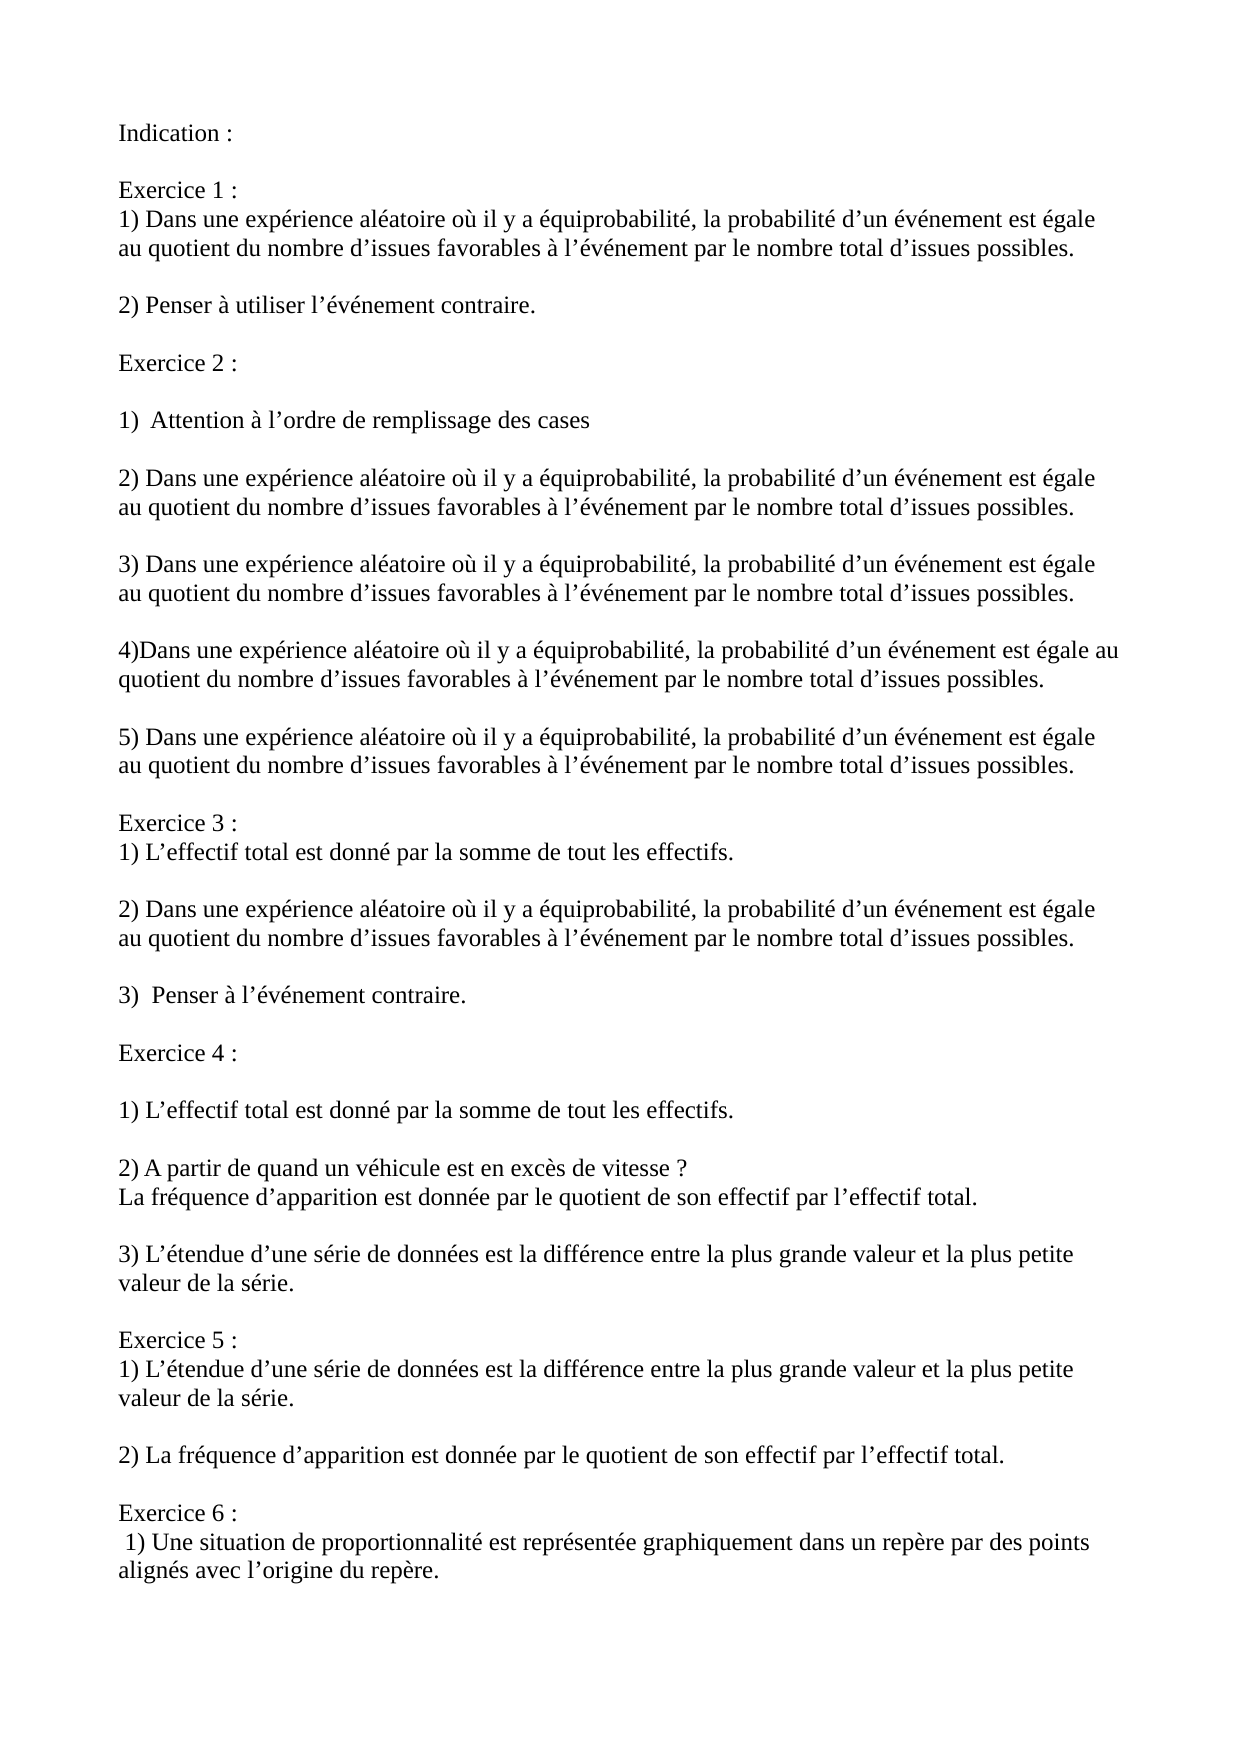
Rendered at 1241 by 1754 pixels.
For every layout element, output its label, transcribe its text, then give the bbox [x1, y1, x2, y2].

text 3) Penser à l’événement contraire. [118, 981, 1122, 1009]
text 2) Dans une expérience aléatoire où il y a équiprobabilité, la probabilité d’un événement est égale au quotient du nombre d’issues favorables à l’événement par le nombre total d’issues possibles. [118, 894, 1122, 952]
text 1) Dans une expérience aléatoire où il y a équiprobabilité, la probabilité d’un événement est égale au quotient du nombre d’issues favorables à l’événement par le nombre total d’issues possibles. [118, 204, 1122, 262]
text 1) L’étendue d’une série de données est la différence entre la plus grande valeur et la plus petite valeur de la série. [118, 1354, 1122, 1412]
text 4)Dans une expérience aléatoire où il y a équiprobabilité, la probabilité d’un événement est égale au quotient du nombre d’issues favorables à l’événement par le nombre total d’issues possibles. [118, 636, 1122, 693]
text 1) Une situation de proportionnalité est représentée graphiquement dans un repère par des points alignés avec l’origine du repère. [118, 1527, 1122, 1584]
text Exercice 1 : [118, 176, 1122, 204]
text 3) Dans une expérience aléatoire où il y a équiprobabilité, la probabilité d’un événement est égale au quotient du nombre d’issues favorables à l’événement par le nombre total d’issues possibles. [118, 549, 1122, 607]
text 2) Dans une expérience aléatoire où il y a équiprobabilité, la probabilité d’un événement est égale au quotient du nombre d’issues favorables à l’événement par le nombre total d’issues possibles. [118, 463, 1122, 521]
text Exercice 5 : [118, 1326, 1122, 1354]
text 1) Attention à l’ordre de remplissage des cases [118, 406, 1122, 434]
text Exercice 4 : [118, 1038, 1122, 1067]
text Indication : [118, 118, 1122, 147]
text 3) L’étendue d’une série de données est la différence entre la plus grande valeur et la plus petite valeur de la série. [118, 1239, 1122, 1297]
text 2) A partir de quand un véhicule est en excès de vitesse ? [118, 1153, 1122, 1182]
text 1) L’effectif total est donné par la somme de tout les effectifs. [118, 837, 1122, 866]
text 1) L’effectif total est donné par la somme de tout les effectifs. [118, 1096, 1122, 1124]
text 2) La fréquence d’apparition est donnée par le quotient de son effectif par l’effectif total. [118, 1441, 1122, 1469]
text Exercice 2 : [118, 348, 1122, 377]
text La fréquence d’apparition est donnée par le quotient de son effectif par l’effectif total. [118, 1182, 1122, 1211]
text Exercice 3 : [118, 808, 1122, 837]
text 2) Penser à utiliser l’événement contraire. [118, 291, 1122, 319]
text Exercice 6 : [118, 1498, 1122, 1527]
text 5) Dans une expérience aléatoire où il y a équiprobabilité, la probabilité d’un événement est égale au quotient du nombre d’issues favorables à l’événement par le nombre total d’issues possibles. [118, 722, 1122, 779]
